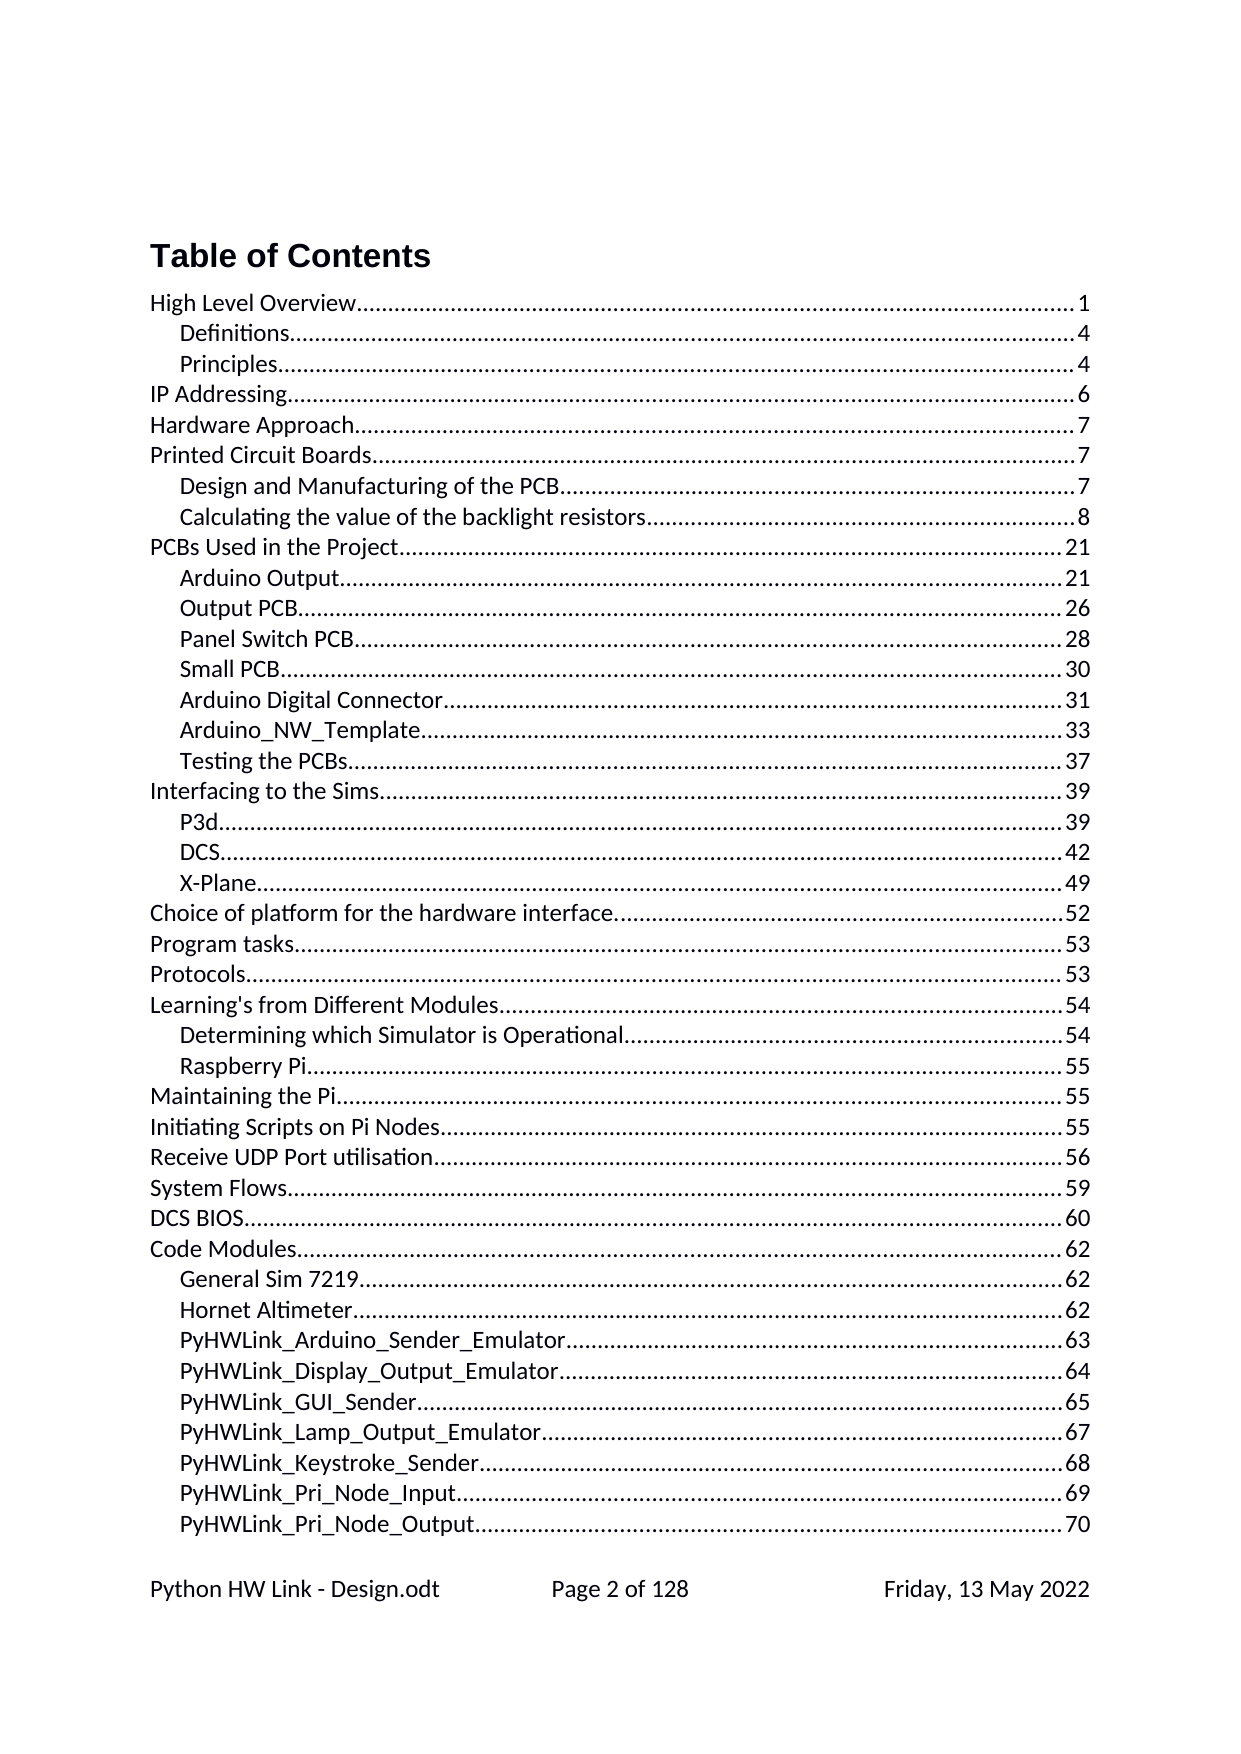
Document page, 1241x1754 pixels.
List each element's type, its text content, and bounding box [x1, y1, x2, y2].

text Protocols 53 [150, 958, 1090, 989]
text Code Modules 62 [150, 1233, 1090, 1264]
text Arduino Output 21 [179, 562, 1090, 592]
text PCBs Used in the Project 21 [150, 531, 1090, 562]
text Raspberry Pi 55 [179, 1050, 1090, 1081]
text Arduino Digital Connector 31 [179, 684, 1090, 714]
text Learning's from Different Modules 54 [150, 989, 1090, 1019]
text Design and Manufacturing of the PCB 7 [179, 470, 1090, 501]
text Principles 4 [179, 348, 1090, 378]
text Testing the PCBs 37 [179, 745, 1090, 775]
text IP Addressing 6 [150, 378, 1090, 409]
text High Level Overview 1 [150, 287, 1090, 317]
text Output PCB 26 [179, 592, 1090, 623]
text DCS 42 [179, 836, 1090, 867]
text PyHWLink_Display_Output_Emulator 64 [179, 1355, 1090, 1386]
text Small PCB 30 [179, 653, 1090, 684]
text PyHWLink_Keystroke_Sender 68 [179, 1447, 1090, 1477]
text System Flows 59 [150, 1172, 1090, 1203]
text Maintaining the Pi 55 [150, 1081, 1090, 1111]
text Determining which Simulator is Operational 54 [179, 1019, 1090, 1050]
text PyHWLink_Pri_Node_Output 70 [179, 1508, 1090, 1538]
text General Sim 7219 62 [179, 1264, 1090, 1294]
text Hardware Approach 7 [150, 409, 1090, 439]
text X-Plane 49 [179, 867, 1090, 897]
subtitle Table of Contents [150, 236, 1090, 274]
text DCS BIOS 60 [150, 1203, 1090, 1233]
text P3d 39 [179, 806, 1090, 836]
text Panel Switch PCB 28 [179, 623, 1090, 653]
text Definitions 4 [179, 317, 1090, 348]
text PyHWLink_GUI_Sender 65 [179, 1386, 1090, 1416]
text Initiating Scripts on Pi Nodes 55 [150, 1111, 1090, 1142]
text Receive UDP Port utilisation 56 [150, 1142, 1090, 1172]
text Printed Circuit Boards 7 [150, 439, 1090, 470]
text Interfacing to the Sims. 39 [150, 775, 1090, 806]
text PyHWLink_Lamp_Output_Emulator 67 [179, 1416, 1090, 1447]
text Arduino_NW_Template 33 [179, 714, 1090, 745]
text PyHWLink_Arduino_Sender_Emulator 63 [179, 1325, 1090, 1355]
text Calculating the value of the backlight resistors 8 [179, 501, 1090, 531]
text Program tasks 53 [150, 928, 1090, 958]
text Hornet Altimeter 62 [179, 1294, 1090, 1325]
text Choice of platform for the hardware interface. 52 [150, 897, 1090, 928]
text PyHWLink_Pri_Node_Input 69 [179, 1477, 1090, 1508]
